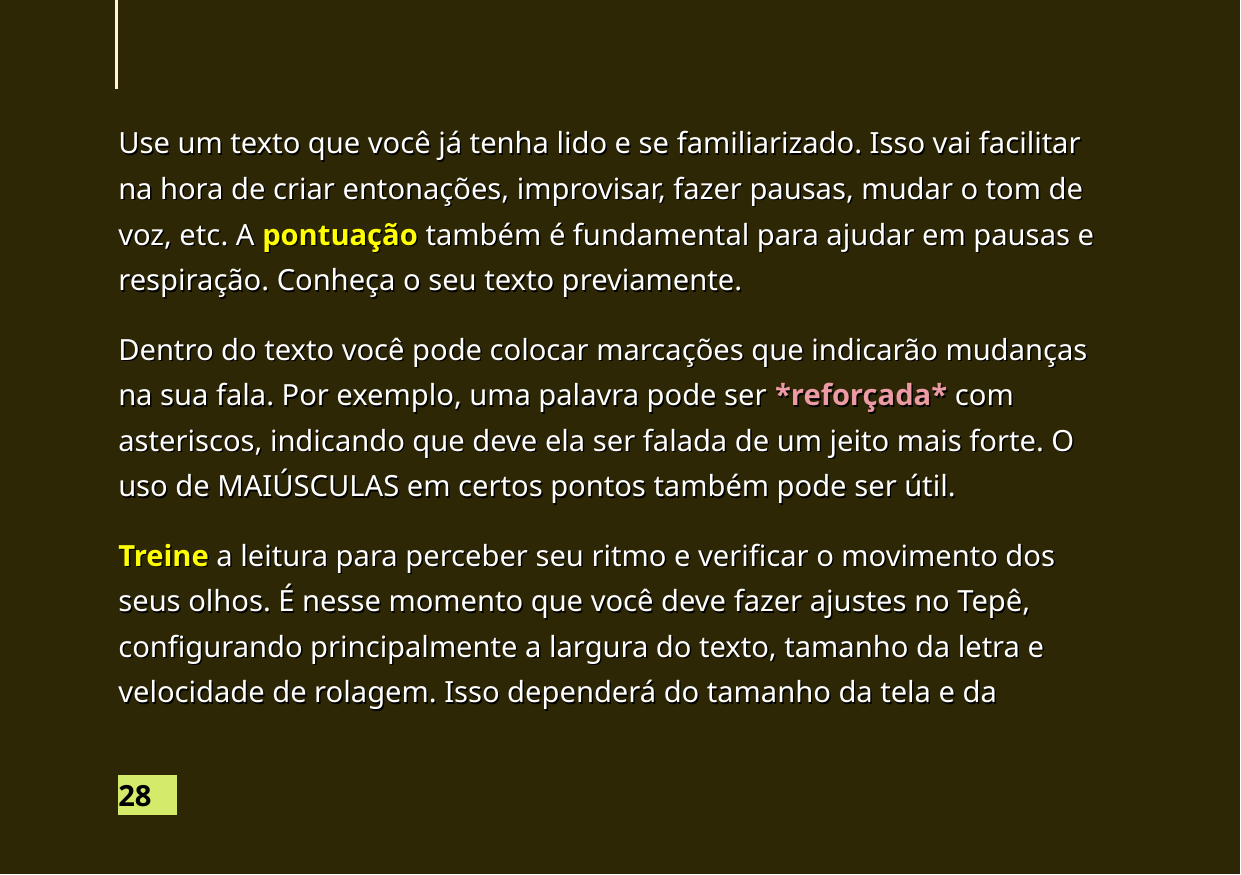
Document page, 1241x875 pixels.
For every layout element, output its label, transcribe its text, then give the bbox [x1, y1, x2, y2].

text Use um texto que você já tenha lido e se familiarizado. Isso vai facilitar na hora de criar entonações, improvisar, fazer pausas, mudar o tom de voz, etc. A pontuação também é fundamental para ajudar em pausas e respiração. Conheça o seu texto previamente. [118, 123, 1122, 299]
text Dentro do texto você pode colocar marcações que indicarão mudanças na sua fala. Por exemplo, uma palavra pode ser *reforçada* com asteriscos, indicando que deve ela ser falada de um jeito mais forte. O uso de MAIÚSCULAS em certos pontos também pode ser útil. [118, 329, 1122, 505]
text Treine a leitura para perceber seu ritmo e verificar o movimento dos seus olhos. É nesse momento que você deve fazer ajustes no Tepê, configurando principalmente a largura do texto, tamanho da letra e velocidade de rolagem. Isso dependerá do tamanho da tela e da [118, 535, 1122, 711]
